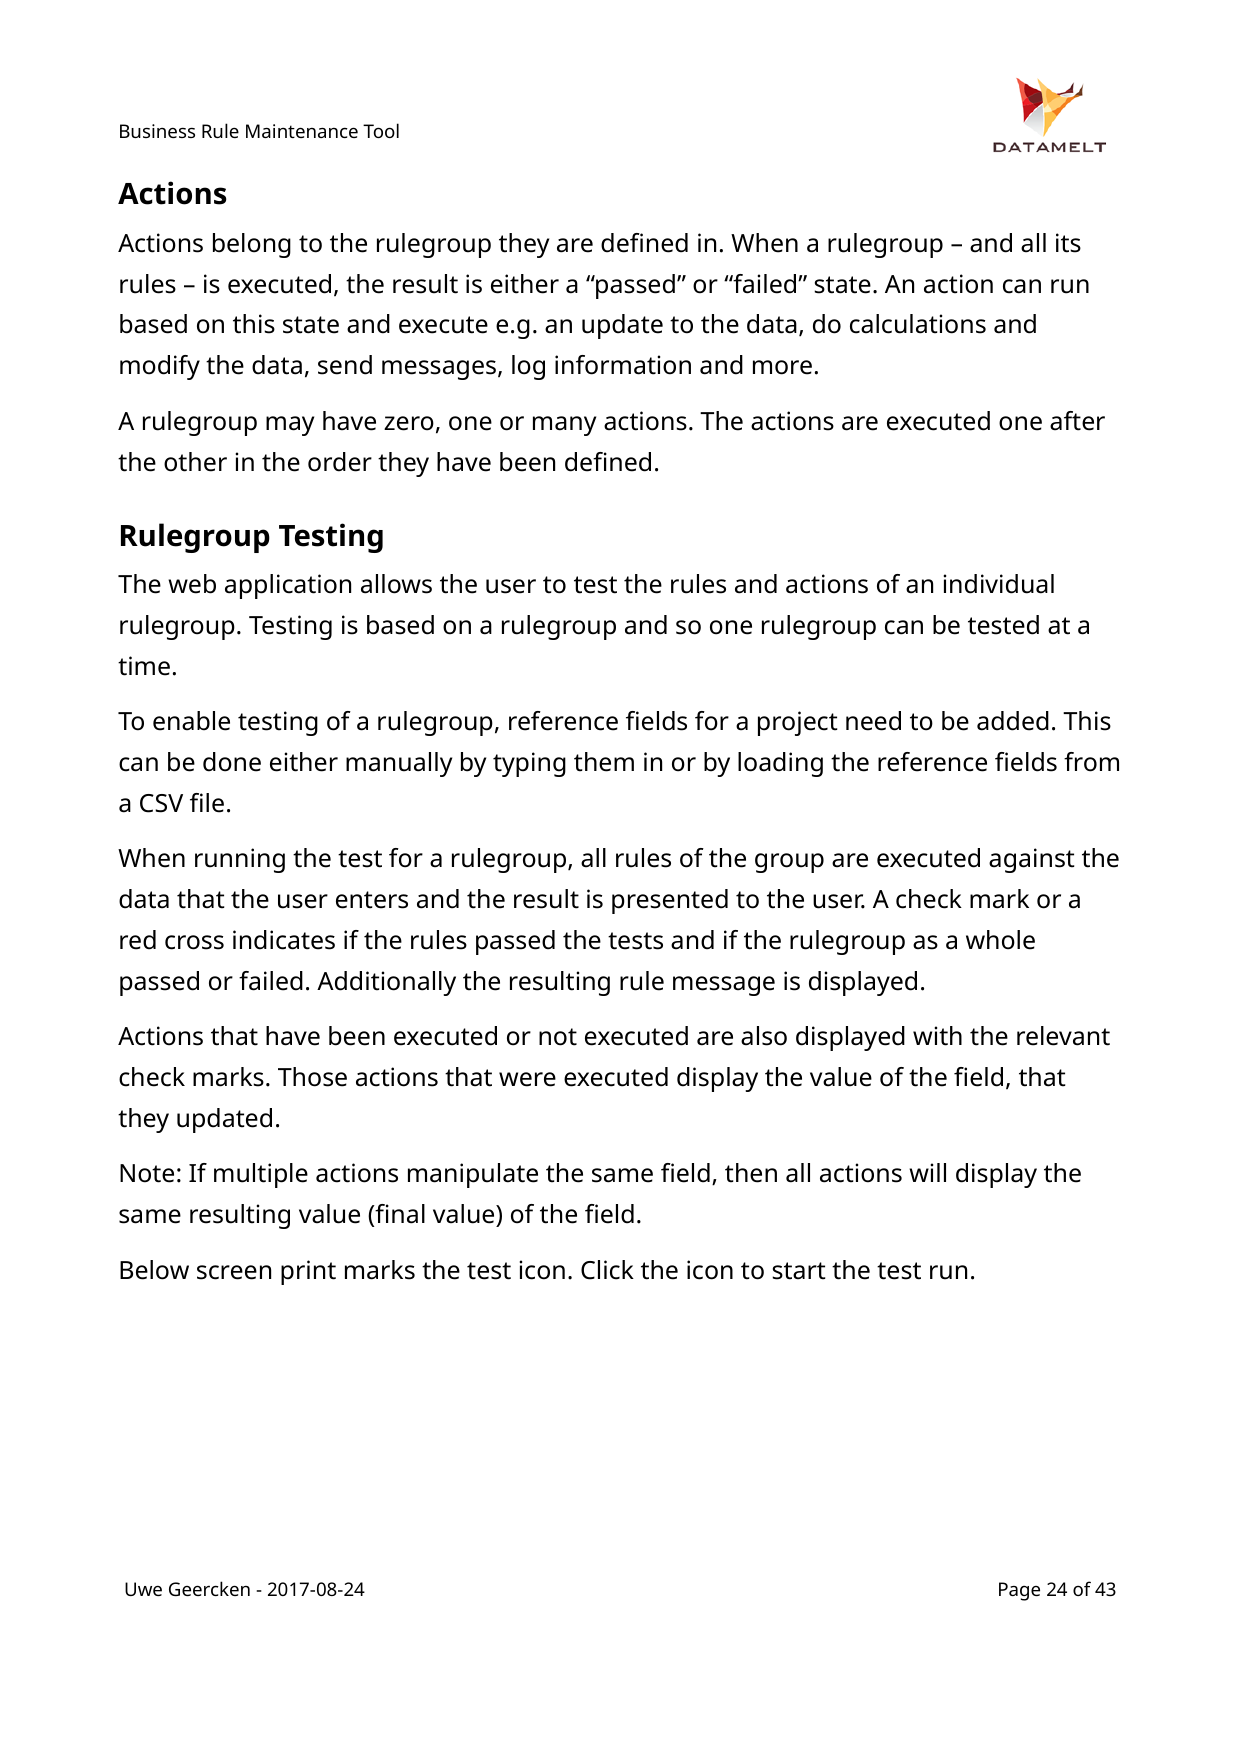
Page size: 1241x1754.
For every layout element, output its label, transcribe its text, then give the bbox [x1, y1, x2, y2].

subtitle Rulegroup Testing [118, 514, 1122, 554]
text Actions belong to the rulegroup they are defined in. When a rulegroup – and all its rules – is executed, the result is either a “passed” or “failed” state. An action can run based on this state and execute e.g. an update to the data, do calculations and modify the data, send messages, log information and more. [118, 226, 1122, 382]
text A rulegroup may have zero, one or many actions. The actions are executed one after the other in the order they have been defined. [118, 403, 1122, 478]
text Actions that have been executed or not executed are also displayed with the relevant check marks. Those actions that were executed display the value of the field, that they updated. [118, 1019, 1122, 1135]
text Note: If multiple actions manipulate the same field, then all actions will display the same resulting value (final value) of the field. [118, 1156, 1122, 1231]
text When running the test for a rulegroup, all rules of the group are executed against the data that the user enters and the result is presented to the user. A check mark or a red cross indicates if the rules passed the tests and if the rulegroup as a whole passed or failed. Additionally the resulting rule message is displayed. [118, 841, 1122, 998]
picture [992, 69, 1107, 160]
subtitle Actions [118, 173, 1122, 213]
text Below screen print marks the test icon. Click the icon to start the test run. [118, 1252, 1122, 1286]
text The web application allows the user to test the rules and actions of an individual rulegroup. Testing is based on a rulegroup and so one rulegroup can be tested at a time. [118, 567, 1122, 683]
text To enable testing of a rulegroup, reference fields for a project need to be added. This can be done either manually by typing them in or by loading the reference fields from a CSV file. [118, 704, 1122, 820]
